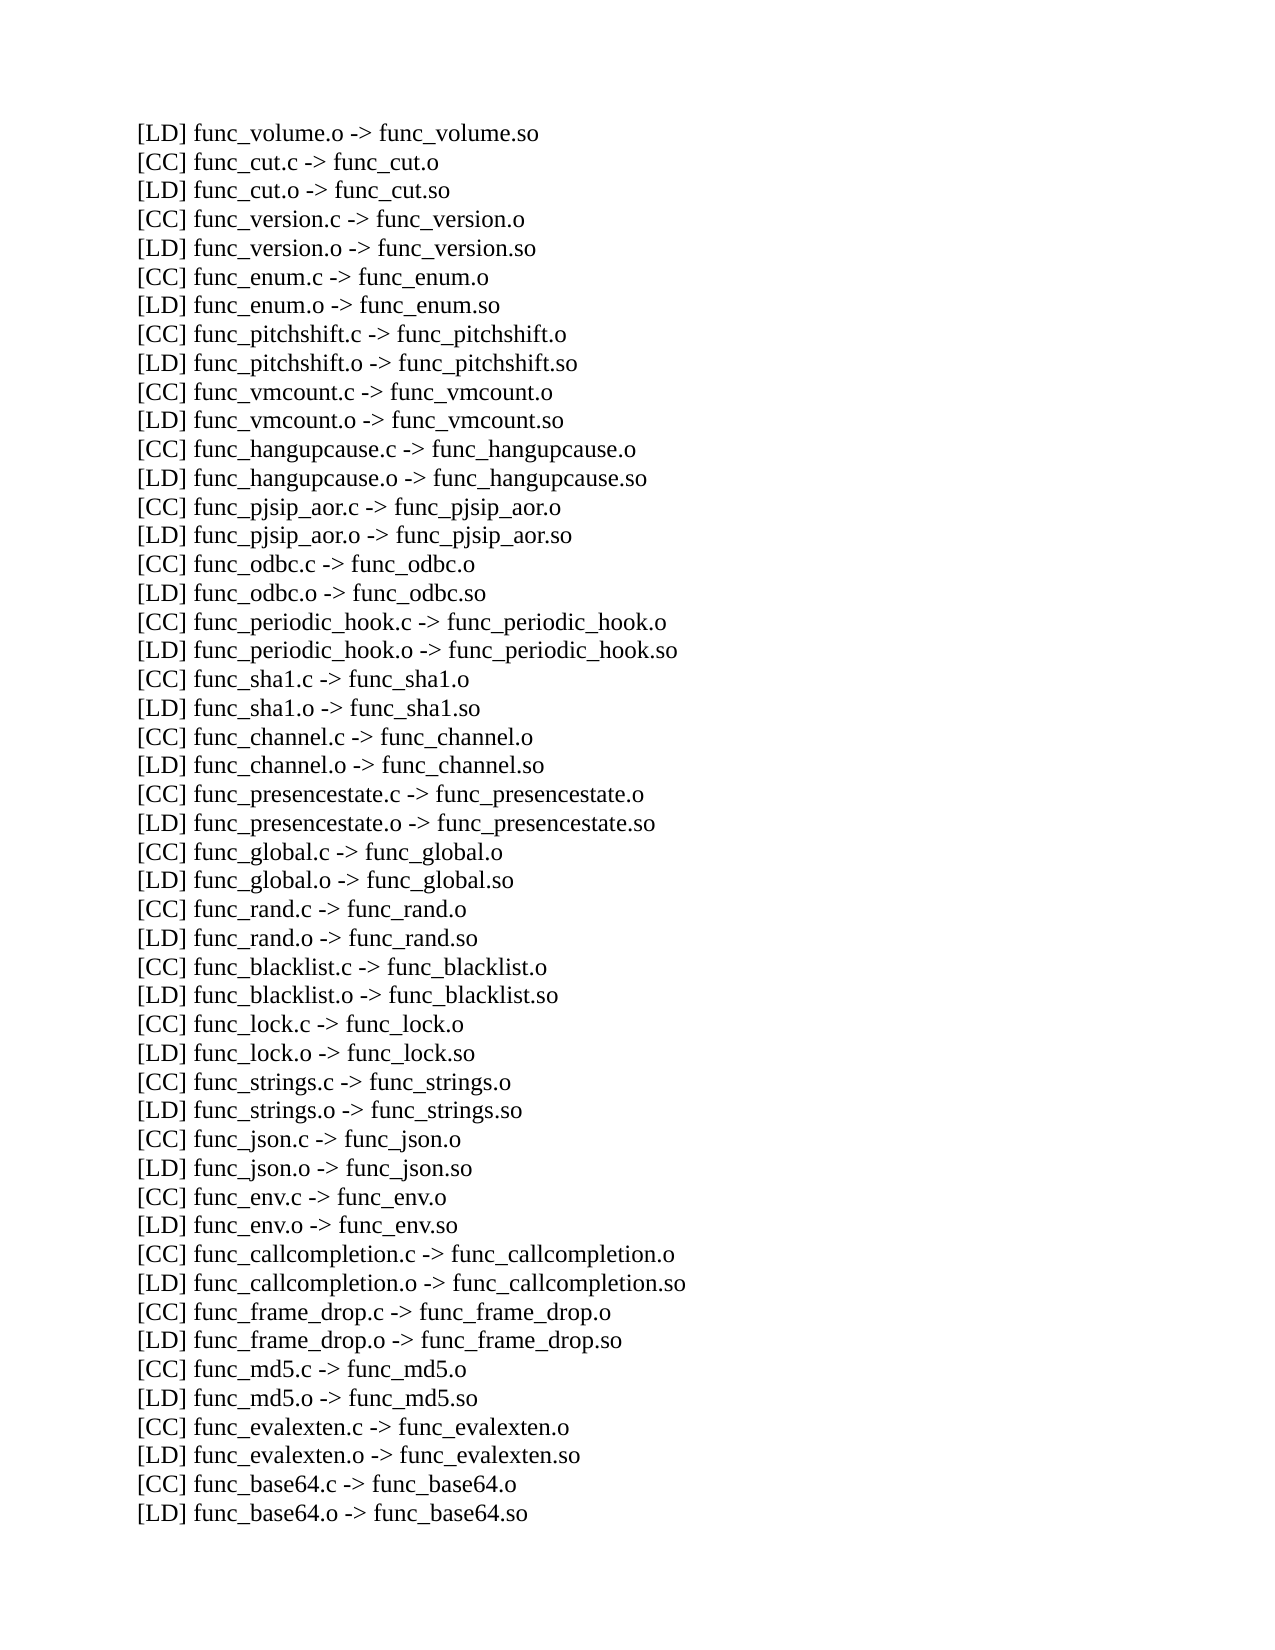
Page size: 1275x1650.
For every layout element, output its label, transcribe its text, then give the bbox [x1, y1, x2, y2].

text [LD] func_global.o -> func_global.so [118, 866, 1157, 894]
text [CC] func_rand.c -> func_rand.o [118, 894, 1157, 923]
text [LD] func_volume.o -> func_volume.so [118, 118, 1157, 147]
text [CC] func_callcompletion.c -> func_callcompletion.o [118, 1239, 1157, 1268]
text [CC] func_base64.c -> func_base64.o [118, 1469, 1157, 1498]
text [CC] func_pitchshift.c -> func_pitchshift.o [118, 319, 1157, 348]
text [CC] func_md5.c -> func_md5.o [118, 1354, 1157, 1383]
text [CC] func_enum.c -> func_enum.o [118, 262, 1157, 291]
text [CC] func_periodic_hook.c -> func_periodic_hook.o [118, 607, 1157, 636]
text [CC] func_global.c -> func_global.o [118, 837, 1157, 866]
text [LD] func_odbc.o -> func_odbc.so [118, 578, 1157, 607]
text [LD] func_presencestate.o -> func_presencestate.so [118, 808, 1157, 837]
text [CC] func_lock.c -> func_lock.o [118, 1009, 1157, 1038]
text [LD] func_strings.o -> func_strings.so [118, 1096, 1157, 1124]
text [CC] func_vmcount.c -> func_vmcount.o [118, 377, 1157, 406]
text [CC] func_hangupcause.c -> func_hangupcause.o [118, 434, 1157, 463]
text [LD] func_sha1.o -> func_sha1.so [118, 693, 1157, 722]
text [CC] func_evalexten.c -> func_evalexten.o [118, 1412, 1157, 1441]
text [CC] func_env.c -> func_env.o [118, 1182, 1157, 1211]
text [LD] func_evalexten.o -> func_evalexten.so [118, 1441, 1157, 1469]
text [CC] func_frame_drop.c -> func_frame_drop.o [118, 1297, 1157, 1326]
text [LD] func_callcompletion.o -> func_callcompletion.so [118, 1268, 1157, 1297]
text [LD] func_env.o -> func_env.so [118, 1211, 1157, 1239]
text [CC] func_sha1.c -> func_sha1.o [118, 664, 1157, 693]
text [CC] func_blacklist.c -> func_blacklist.o [118, 952, 1157, 981]
text [LD] func_lock.o -> func_lock.so [118, 1038, 1157, 1067]
text [CC] func_strings.c -> func_strings.o [118, 1067, 1157, 1096]
text [LD] func_enum.o -> func_enum.so [118, 291, 1157, 319]
text [LD] func_base64.o -> func_base64.so [118, 1498, 1157, 1527]
text [LD] func_blacklist.o -> func_blacklist.so [118, 981, 1157, 1009]
text [LD] func_md5.o -> func_md5.so [118, 1383, 1157, 1412]
text [CC] func_cut.c -> func_cut.o [118, 147, 1157, 176]
text [LD] func_json.o -> func_json.so [118, 1153, 1157, 1182]
text [LD] func_channel.o -> func_channel.so [118, 751, 1157, 779]
text [CC] func_version.c -> func_version.o [118, 204, 1157, 233]
text [LD] func_frame_drop.o -> func_frame_drop.so [118, 1326, 1157, 1354]
text [CC] func_pjsip_aor.c -> func_pjsip_aor.o [118, 492, 1157, 521]
text [LD] func_vmcount.o -> func_vmcount.so [118, 406, 1157, 434]
text [LD] func_hangupcause.o -> func_hangupcause.so [118, 463, 1157, 492]
text [CC] func_presencestate.c -> func_presencestate.o [118, 779, 1157, 808]
text [LD] func_periodic_hook.o -> func_periodic_hook.so [118, 636, 1157, 664]
text [LD] func_cut.o -> func_cut.so [118, 176, 1157, 204]
text [LD] func_pitchshift.o -> func_pitchshift.so [118, 348, 1157, 377]
text [LD] func_version.o -> func_version.so [118, 233, 1157, 262]
text [LD] func_rand.o -> func_rand.so [118, 923, 1157, 952]
text [LD] func_pjsip_aor.o -> func_pjsip_aor.so [118, 521, 1157, 549]
text [CC] func_channel.c -> func_channel.o [118, 722, 1157, 751]
text [CC] func_odbc.c -> func_odbc.o [118, 549, 1157, 578]
text [CC] func_json.c -> func_json.o [118, 1124, 1157, 1153]
